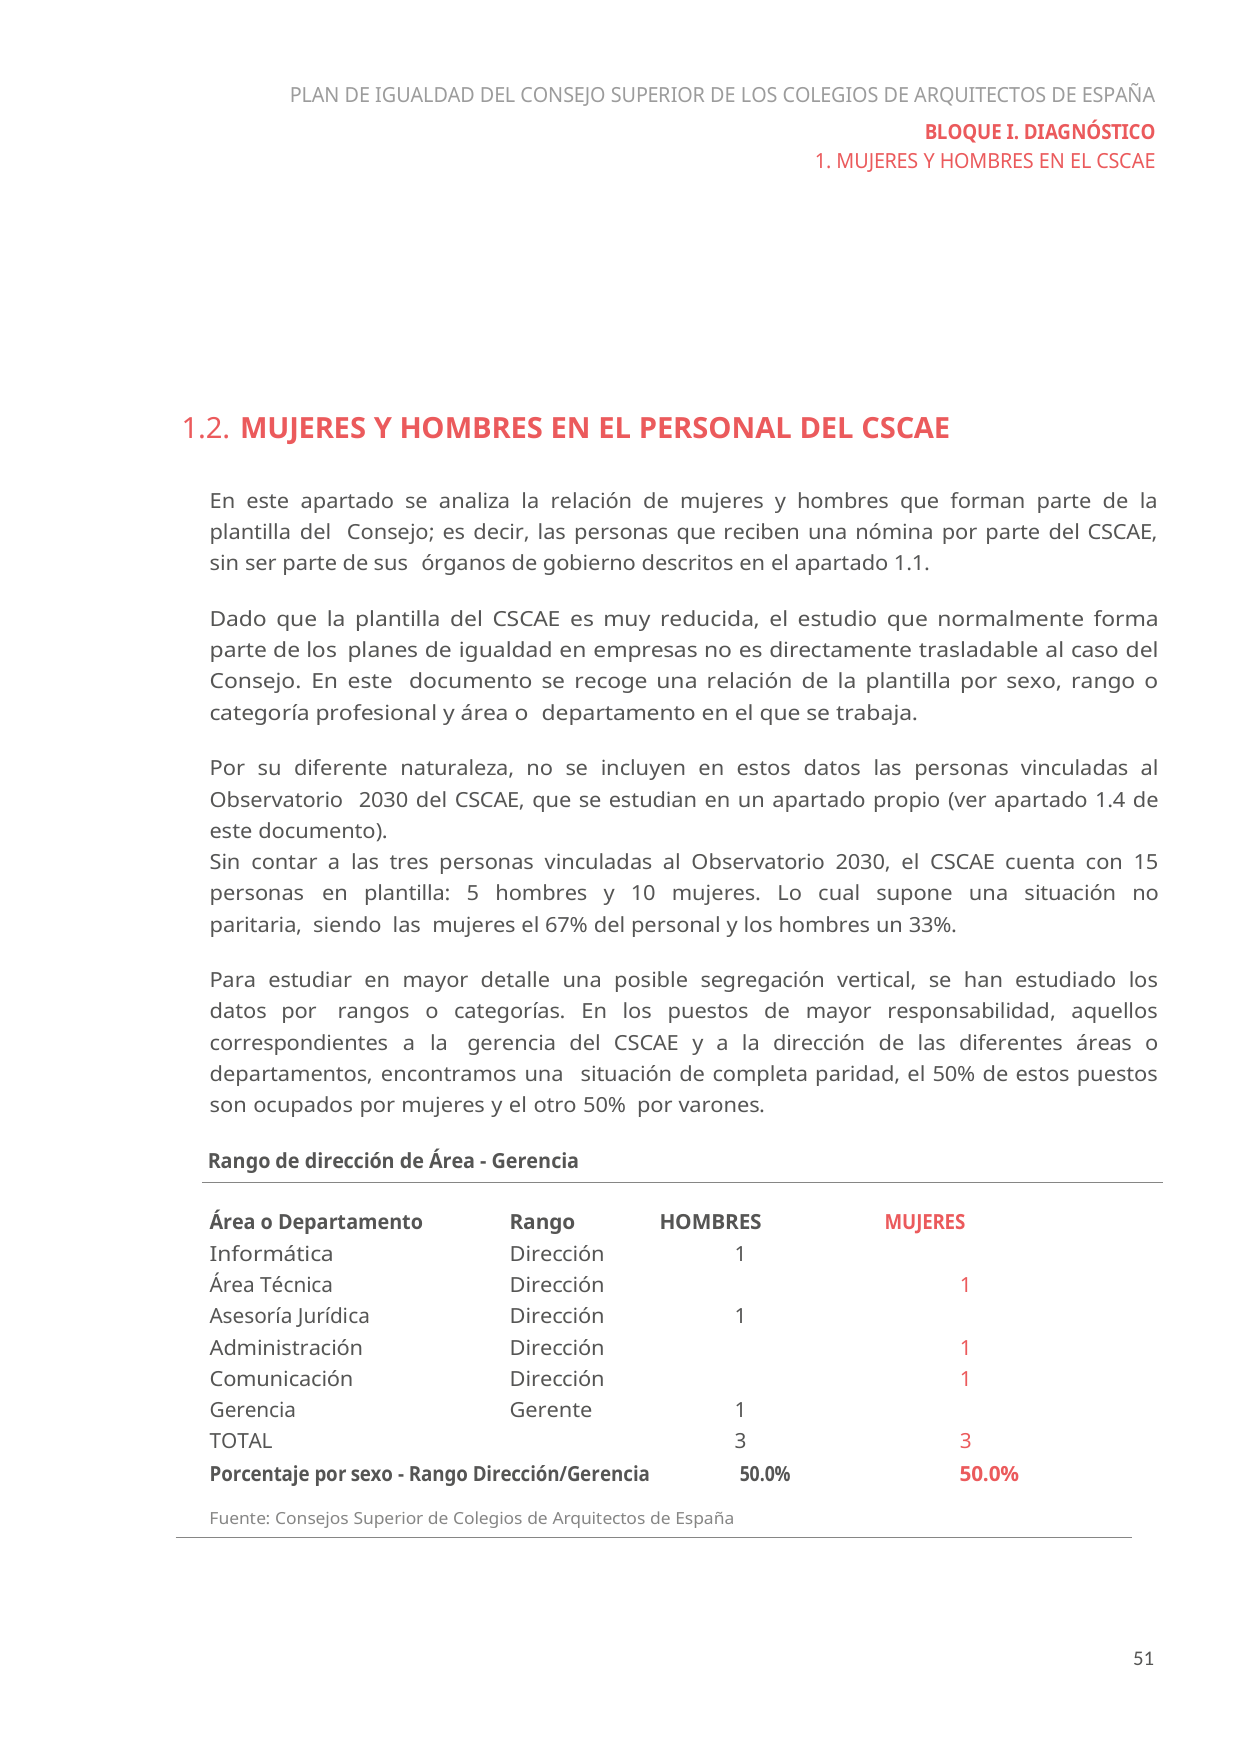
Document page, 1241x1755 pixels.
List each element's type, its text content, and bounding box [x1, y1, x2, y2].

text Porcentaje por sexo - Rango Dirección/Gerencia 50.0% 50.0% [209, 1459, 1174, 1486]
table_cell 3 [630, 1427, 823, 1459]
table_header MUJERES [823, 1183, 1162, 1239]
table_cell [471, 1427, 629, 1459]
table_cell Comunicación [202, 1365, 471, 1396]
table_cell Dirección [471, 1365, 629, 1396]
table_cell Administración [202, 1333, 471, 1364]
table_cell Dirección [471, 1302, 629, 1333]
list MUJERES Y HOMBRES EN EL PERSONAL DEL CSCAE [209, 407, 1174, 447]
table_cell Asesoría Jurídica [202, 1302, 471, 1333]
text Fuente: Consejos Superior de Colegios de Arquitectos de España [209, 1502, 1174, 1530]
table_cell 1 [823, 1365, 1162, 1396]
table_cell 1 [823, 1333, 1162, 1364]
table_cell Informática [202, 1240, 471, 1271]
text Por su diferente naturaleza, no se incluyen en estos datos las personas vinculadas al Observatorio 2030 del CSCAE, que se estudian en un apartado propio (ver apartado 1.4 de este documento). [209, 751, 1159, 844]
table_cell Dirección [471, 1240, 629, 1271]
table_cell Gerente [471, 1396, 629, 1427]
table_cell Dirección [471, 1271, 629, 1302]
text Sin contar a las tres personas vinculadas al Observatorio 2030, el CSCAE cuenta con 15 personas en plantilla: 5 hombres y 10 mujeres. Lo cual supone una situación no paritaria, siendo las mujeres el 67% del personal y los hombres un 33%. [209, 844, 1159, 938]
text Para estudiar en mayor detalle una posible segregación vertical, se han estudiado los datos por rangos o categorías. En los puestos de mayor responsabilidad, aquellos correspondientes a la gerencia del CSCAE y a la dirección de las diferentes áreas o departamentos, encontramos una situación de completa paridad, el 50% de estos puestos son ocupados por mujeres y el otro 50% por varones. [209, 963, 1159, 1119]
table_cell [630, 1271, 823, 1302]
table_cell [630, 1365, 823, 1396]
table_cell 1 [823, 1271, 1162, 1302]
table_cell [630, 1333, 823, 1364]
table_header Rango [471, 1183, 629, 1239]
table_cell 3 [823, 1427, 1162, 1459]
table_cell [823, 1240, 1162, 1271]
table_cell Gerencia [202, 1396, 471, 1427]
table_cell Área Técnica [202, 1271, 471, 1302]
table_cell [823, 1302, 1162, 1333]
table_cell 1 [630, 1240, 823, 1271]
table_cell [823, 1396, 1162, 1427]
text En este apartado se analiza la relación de mujeres y hombres que forman parte de la plantilla del Consejo; es decir, las personas que reciben una nómina por parte del CSCAE, sin ser parte de sus órganos de gobierno descritos en el apartado 1.1. [209, 483, 1159, 577]
table_header Área o Departamento [202, 1183, 471, 1239]
subtitle Rango de dirección de Área - Gerencia [208, 1146, 1174, 1174]
text Dado que la plantilla del CSCAE es muy reducida, el estudio que normalmente forma parte de los planes de igualdad en empresas no es directamente trasladable al caso del Consejo. En este documento se recoge una relación de la plantilla por sexo, rango o categoría profesional y área o departamento en el que se trabaja. [209, 601, 1159, 726]
table_cell 1 [630, 1396, 823, 1427]
table_cell Dirección [471, 1333, 629, 1364]
table_cell TOTAL [202, 1427, 471, 1459]
table_header HOMBRES [630, 1183, 823, 1239]
table_cell 1 [630, 1302, 823, 1333]
